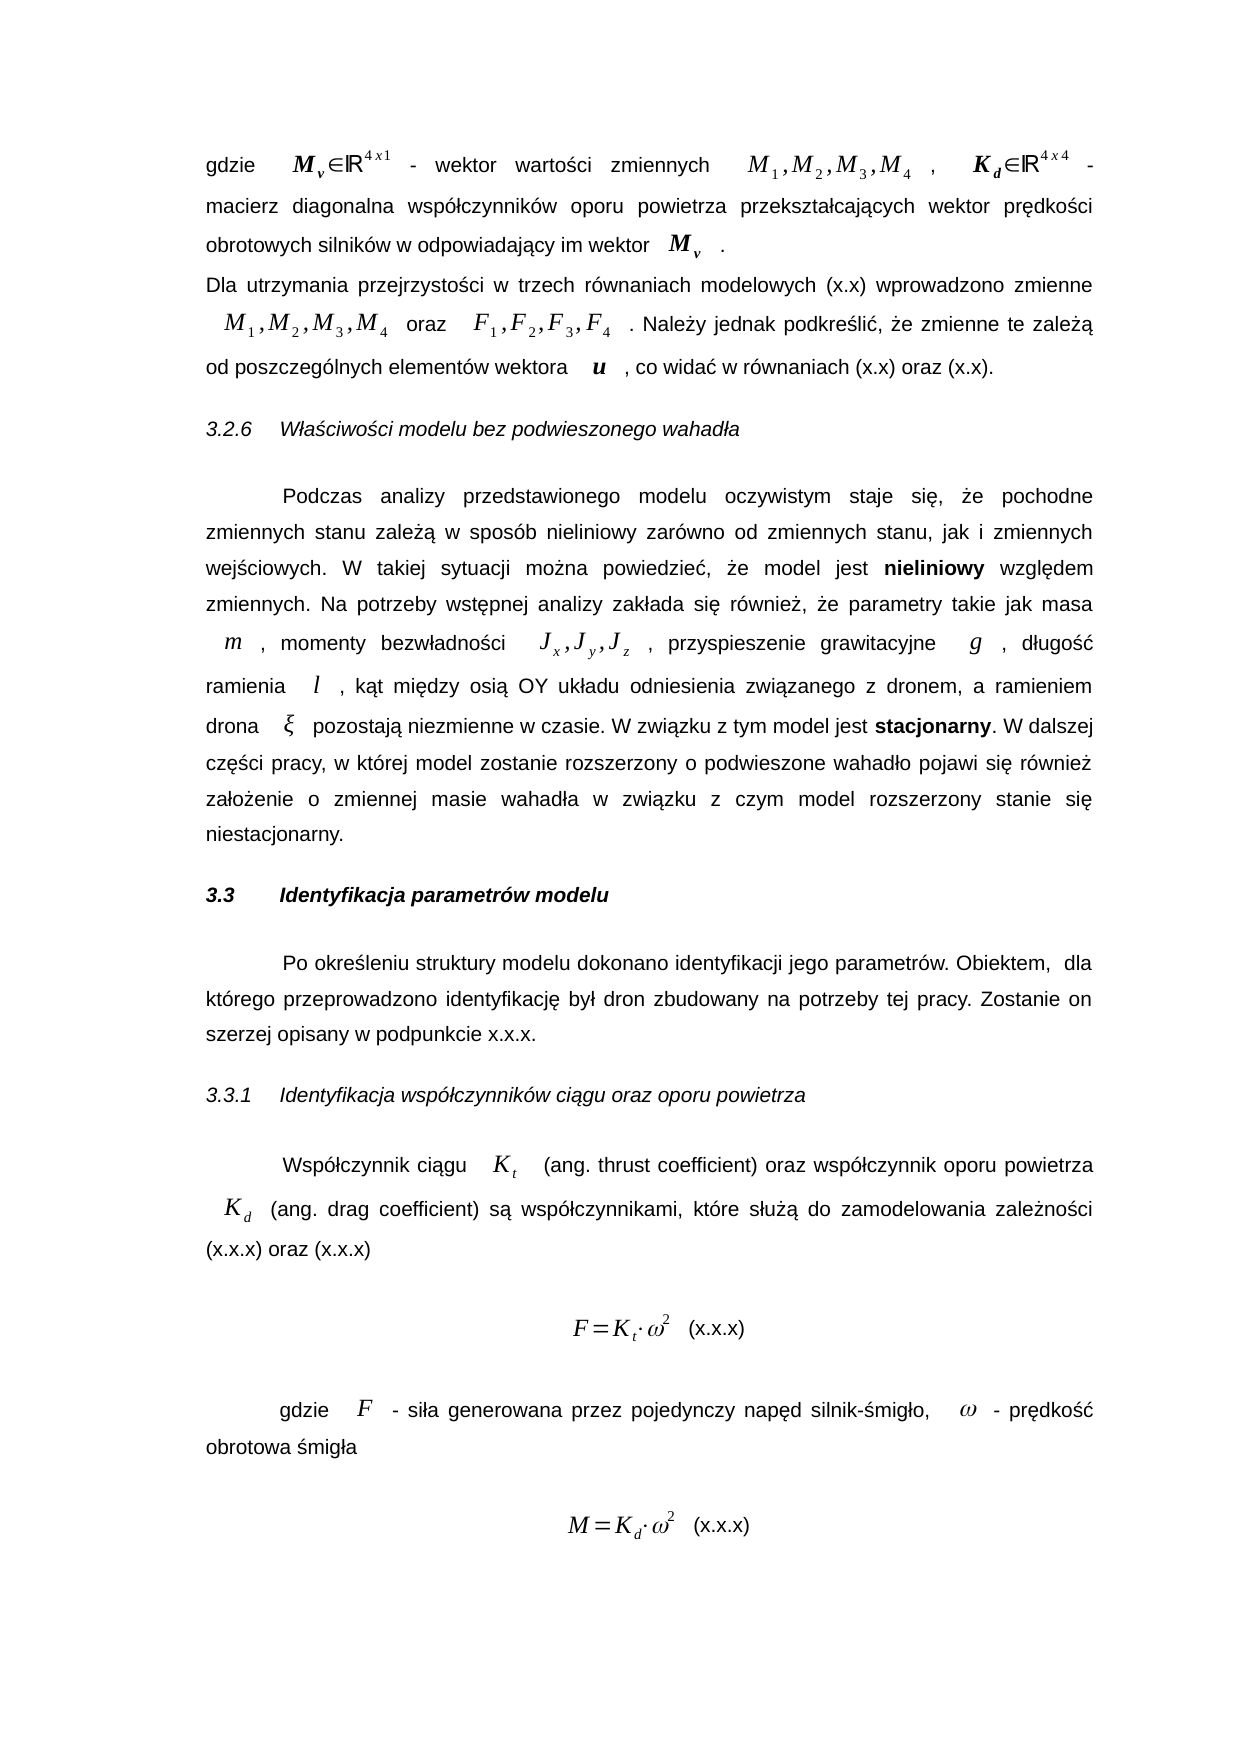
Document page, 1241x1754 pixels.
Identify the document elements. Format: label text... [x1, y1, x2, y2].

subtitle Identyfikacja współczynników ciągu oraz oporu powietrza [206, 1083, 1093, 1107]
text Po określeniu struktury modelu dokonano identyfikacji jego parametrów. Obiektem, dla którego przeprowadzono identyfikację był dron zbudowany na potrzeby tej pracy. Zostanie on szerzej opisany w podpunkcie x.x.x. [206, 950, 1093, 1046]
text gdzie - siła generowana przez pojedynczy napęd silnik-śmigło, - prędkość obrotowa śmigła [206, 1395, 1093, 1458]
text Podczas analizy przedstawionego modelu oczywistym staje się, że pochodne zmiennych stanu zależą w sposób nieliniowy zarówno od zmiennych stanu, jak i zmiennych wejściowych. W takiej sytuacji można powiedzieć, że model jest nieliniowy względem zmiennych. Na potrzeby wstępnej analizy zakłada się również, że parametry takie jak masa , momenty bezwładności , przyspieszenie grawitacyjne , długość ramienia , kąt między osią OY układu odniesienia związanego z dronem, a ramieniem drona pozostają niezmienne w czasie. W związku z tym model jest stacjonarny. W dalszej części pracy, w której model zostanie rozszerzony o podwieszone wahadło pojawi się również założenie o zmiennej masie wahadła w związku z czym model rozszerzony stanie się niestacjonarny. [206, 484, 1093, 846]
text (x.x.x) [206, 1508, 1093, 1543]
text gdzie - wektor wartości zmiennych , - macierz diagonalna współczynników oporu powietrza przekształcających wektor prędkości obrotowych silników w odpowiadający im wektor. [206, 147, 1093, 261]
subtitle Właściwości modelu bez podwieszonego wahadła [206, 417, 1093, 441]
text Dla utrzymania przejrzystości w trzech równaniach modelowych (x.x) wprowadzono zmienne oraz . Należy jednak podkreślić, że zmienne te zależą od poszczególnych elementów wektora , co widać w równaniach (x.x) oraz (x.x). [206, 273, 1093, 380]
subtitle Identyfikacja parametrów modelu [206, 883, 1093, 907]
text Współczynnik ciągu (ang. thrust coefficient) oraz współczynnik oporu powietrza (ang. drag coefficient) są współczynnikami, które służą do zamodelowania zależności (x.x.x) oraz (x.x.x) [206, 1150, 1093, 1261]
text (x.x.x) [206, 1311, 1093, 1345]
